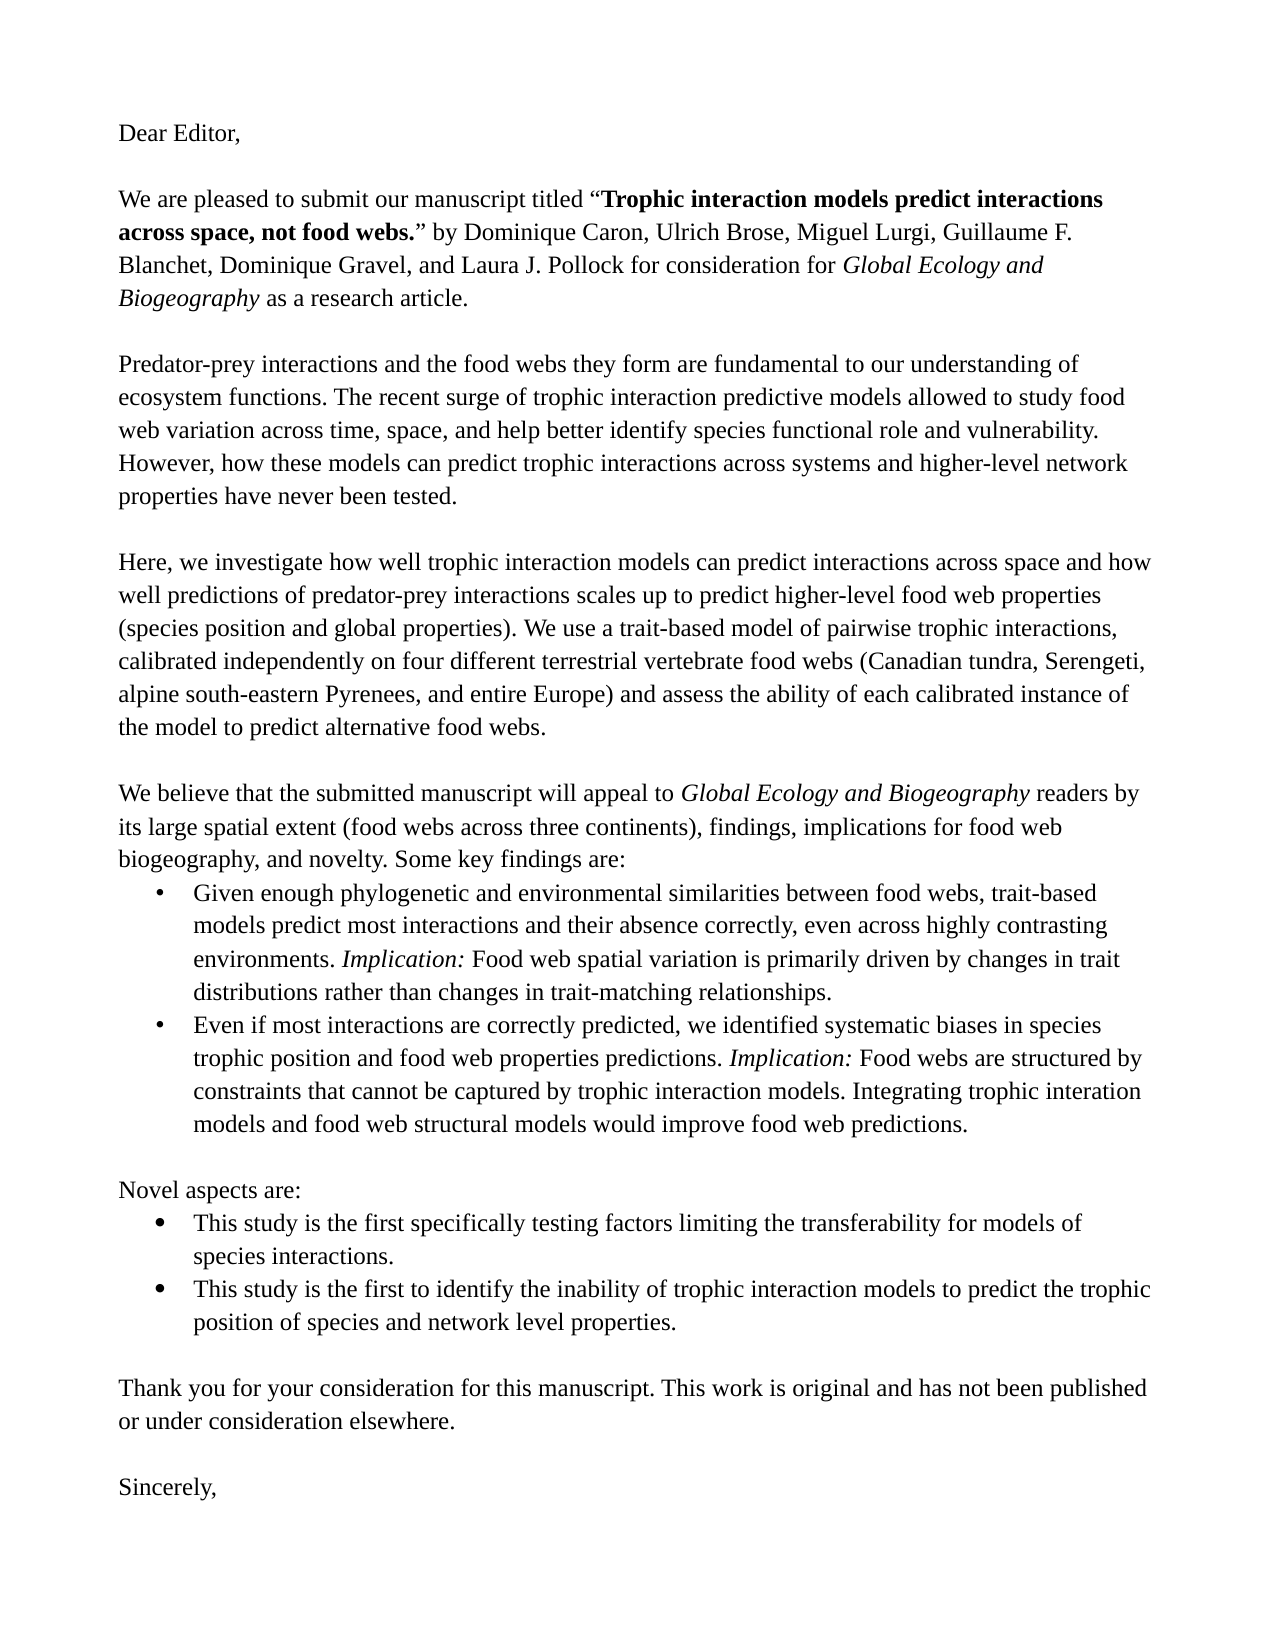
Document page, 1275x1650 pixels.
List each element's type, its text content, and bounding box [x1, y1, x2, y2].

list Even if most interactions are correctly predicted, we identified systematic biases in species trophic position and food web properties predictions. Implication: Food webs are structured by constraints that cannot be captured by trophic interaction models. Integrating trophic interation models and food web structural models would improve food web predictions. [156, 1010, 1157, 1137]
list Given enough phylogenetic and environmental similarities between food webs, trait-based models predict most interactions and their absence correctly, even across highly contrasting environments. Implication: Food web spatial variation is primarily driven by changes in trait distributions rather than changes in trait-matching relationships. [156, 878, 1157, 1005]
text Here, we investigate how well trophic interaction models can predict interactions across space and how well predictions of predator-prey interactions scales up to predict higher-level food web properties (species position and global properties). We use a trait-based model of pairwise trophic interactions, calibrated independently on four different terrestrial vertebrate food webs (Canadian tundra, Serengeti, alpine south-eastern Pyrenees, and entire Europe) and assess the ability of each calibrated instance of the model to predict alternative food webs. [118, 547, 1157, 741]
text Novel aspects are: [118, 1175, 1157, 1203]
list This study is the first specifically testing factors limiting the transferability for models of species interactions. [156, 1208, 1157, 1269]
text We are pleased to submit our manuscript titled “Trophic interaction models predict interactions across space, not food webs.” by Dominique Caron, Ulrich Brose, Miguel Lurgi, Guillaume F. Blanchet, Dominique Gravel, and Laura J. Pollock for consideration for Global Ecology and Biogeography as a research article. [118, 184, 1157, 312]
text Thank you for your consideration for this manuscript. This work is original and has not been published or under consideration elsewhere. [118, 1373, 1157, 1435]
text Sincerely, [118, 1472, 1157, 1501]
text Predator-prey interactions and the food webs they form are fundamental to our understanding of ecosystem functions. The recent surge of trophic interaction predictive models allowed to study food web variation across time, space, and help better identify species functional role and vulnerability. However, how these models can predict trophic interactions across systems and higher-level network properties have never been tested. [118, 349, 1157, 510]
text Dear Editor, [118, 118, 1157, 147]
text We believe that the submitted manuscript will appeal to Global Ecology and Biogeography readers by its large spatial extent (food webs across three continents), findings, implications for food web biogeography, and novelty. Some key findings are: [118, 778, 1157, 873]
list This study is the first to identify the inability of trophic interaction models to predict the trophic position of species and network level properties. [156, 1274, 1157, 1336]
